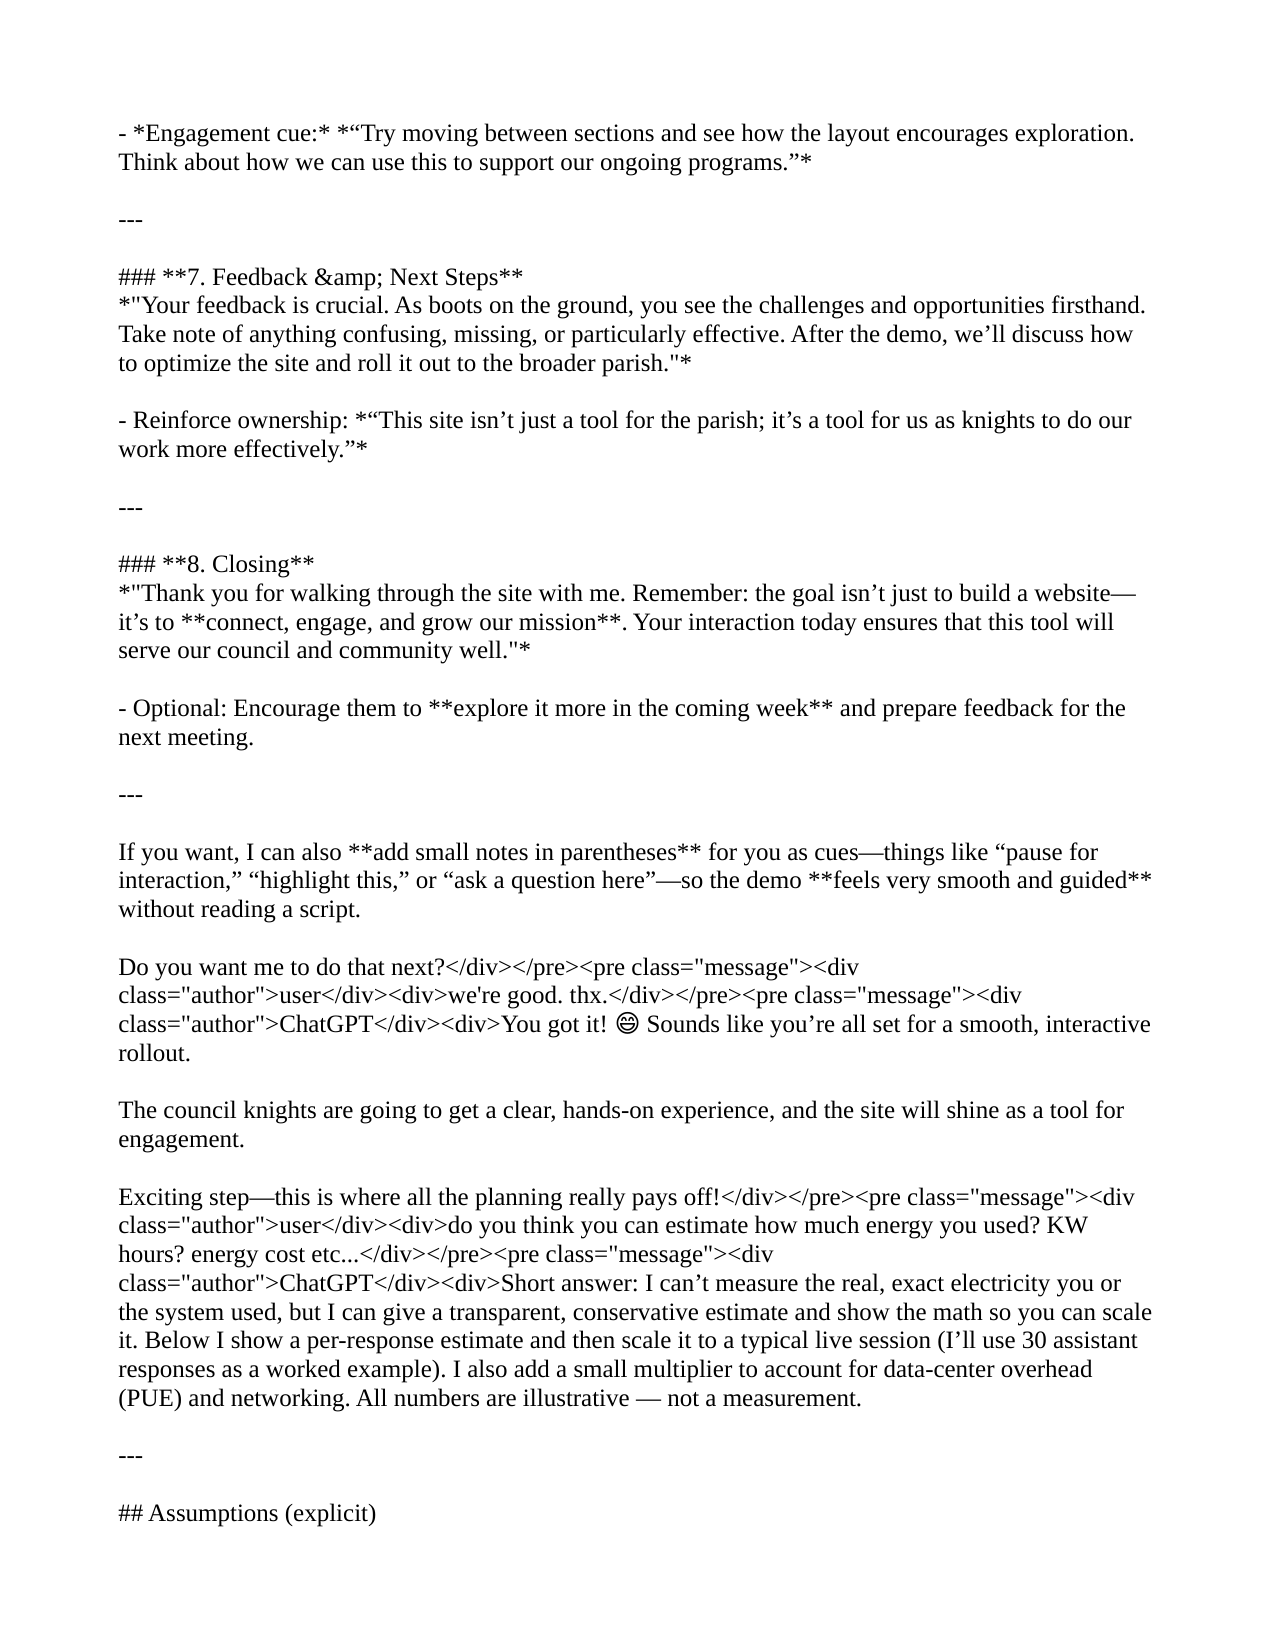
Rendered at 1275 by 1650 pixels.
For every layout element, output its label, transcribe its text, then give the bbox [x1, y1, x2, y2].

text *"Thank you for walking through the site with me. Remember: the goal isn’t just to build a website—it’s to **connect, engage, and grow our mission**. Your interaction today ensures that this tool will serve our council and community well."* [118, 578, 1157, 664]
text - Reinforce ownership: *“This site isn’t just a tool for the parish; it’s a tool for us as knights to do our work more effectively.”* [118, 406, 1157, 463]
text Exciting step—this is where all the planning really pays off!</div></pre><pre class="message"><div class="author">user</div><div>do you think you can estimate how much energy you used? KW hours? energy cost etc...</div></pre><pre class="message"><div class="author">ChatGPT</div><div>Short answer: I can’t measure the real, exact electricity you or the system used, but I can give a transparent, conservative estimate and show the math so you can scale it. Below I show a per-response estimate and then scale it to a typical live session (I’ll use 30 assistant responses as a worked example). I also add a small multiplier to account for data-center overhead (PUE) and networking. All numbers are illustrative — not a measurement. [118, 1182, 1157, 1412]
text --- [118, 1441, 1157, 1469]
text If you want, I can also **add small notes in parentheses** for you as cues—things like “pause for interaction,” “highlight this,” or “ask a question here”—so the demo **feels very smooth and guided** without reading a script. [118, 837, 1157, 923]
text The council knights are going to get a clear, hands-on experience, and the site will shine as a tool for engagement. [118, 1096, 1157, 1153]
text Do you want me to do that next?</div></pre><pre class="message"><div class="author">user</div><div>we're good. thx.</div></pre><pre class="message"><div class="author">ChatGPT</div><div>You got it! 😄 Sounds like you’re all set for a smooth, interactive rollout. [118, 952, 1157, 1067]
text --- [118, 779, 1157, 808]
text ### **7. Feedback &amp; Next Steps** [118, 262, 1157, 291]
text *"Your feedback is crucial. As boots on the ground, you see the challenges and opportunities firsthand. Take note of anything confusing, missing, or particularly effective. After the demo, we’ll discuss how to optimize the site and roll it out to the broader parish."* [118, 291, 1157, 377]
text ## Assumptions (explicit) [118, 1498, 1157, 1527]
text --- [118, 204, 1157, 233]
text - Optional: Encourage them to **explore it more in the coming week** and prepare feedback for the next meeting. [118, 693, 1157, 751]
text ### **8. Closing** [118, 549, 1157, 578]
text --- [118, 492, 1157, 521]
text - *Engagement cue:* *“Try moving between sections and see how the layout encourages exploration. Think about how we can use this to support our ongoing programs.”* [118, 118, 1157, 176]
